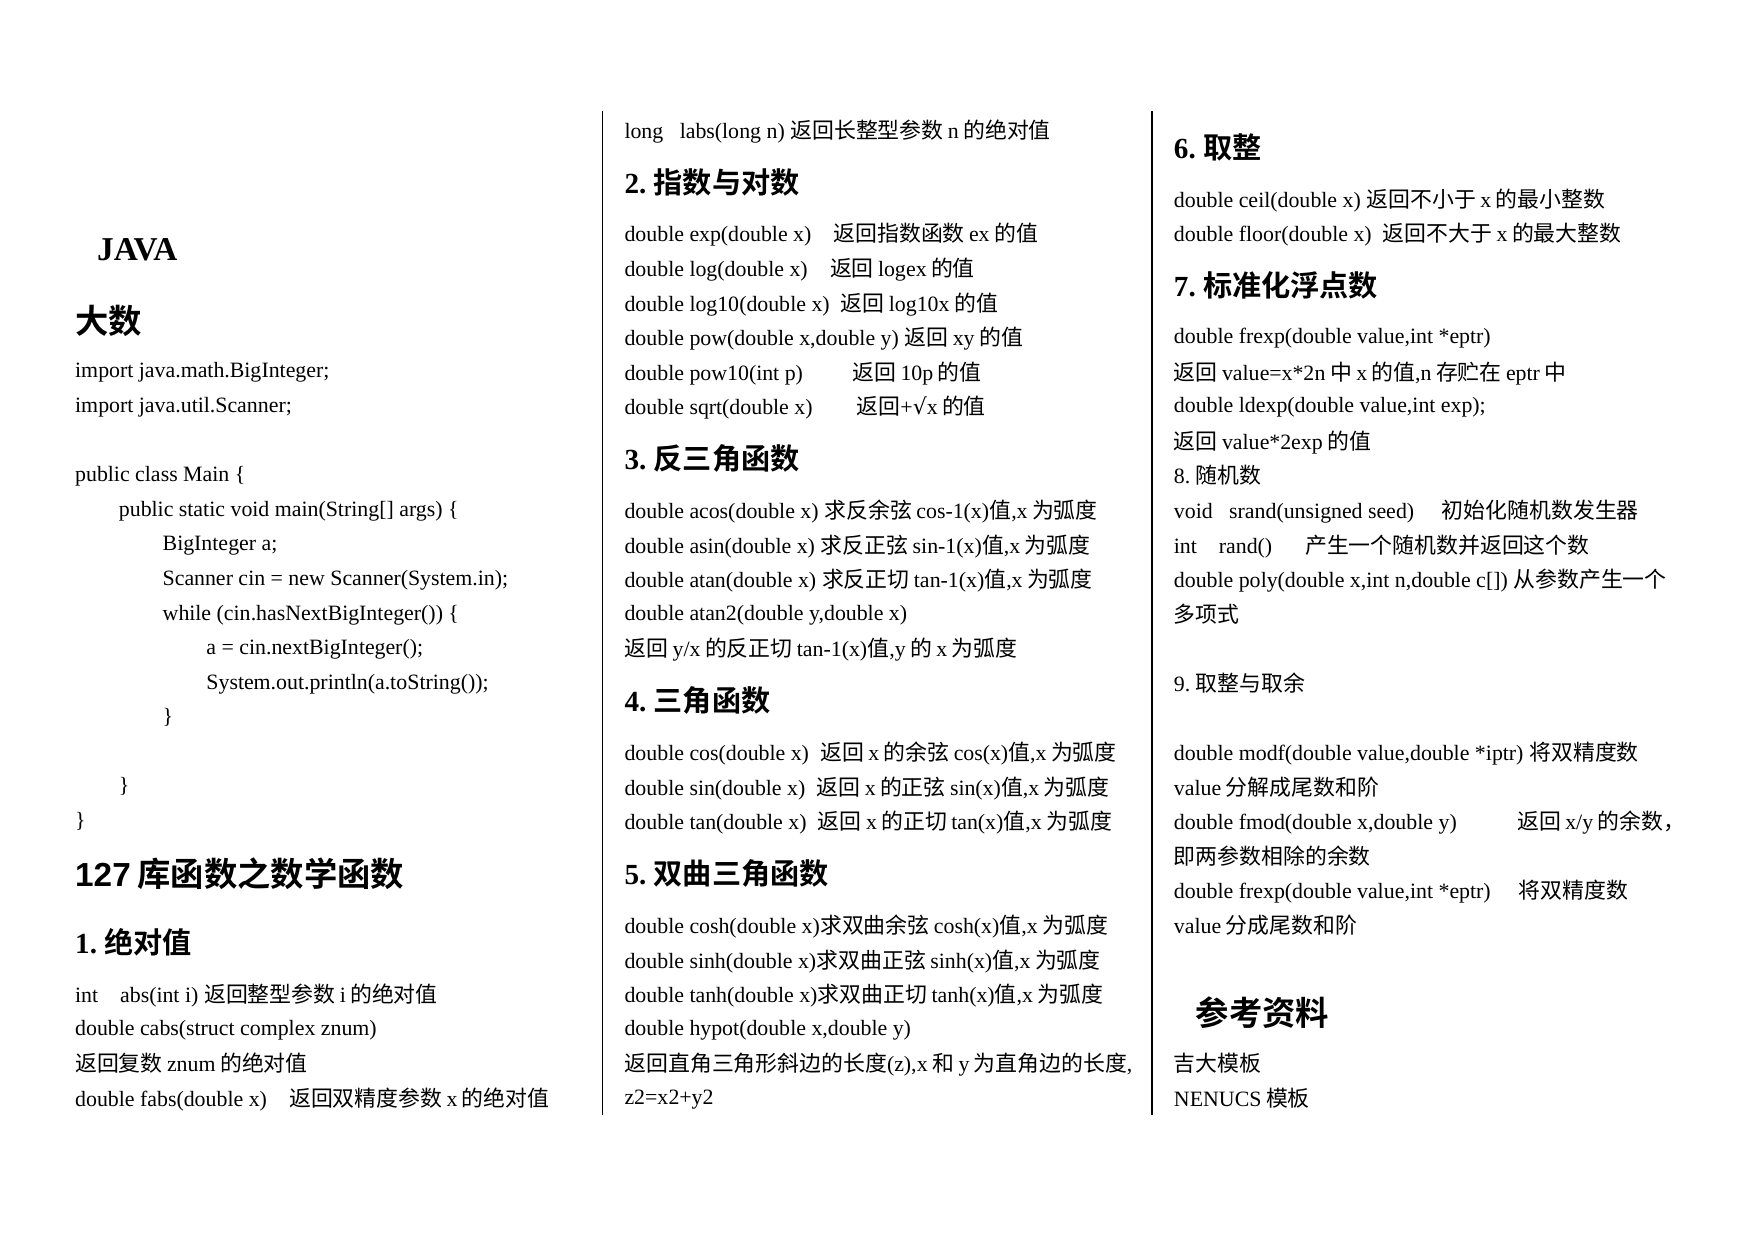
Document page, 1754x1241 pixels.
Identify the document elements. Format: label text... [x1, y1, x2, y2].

subtitle JAVA [97, 215, 580, 284]
text double sinh(double x)求双曲正弦sinh(x)值,x为弧度 [624, 941, 1129, 976]
text BigInteger a; [75, 526, 580, 561]
text double log(double x) 返回logex的值 [624, 249, 1129, 284]
text double cosh(double x)求双曲余弦cosh(x)值,x为弧度 [624, 907, 1129, 941]
text double floor(double x) 返回不大于x的最大整数 [1174, 215, 1679, 249]
text double sin(double x) 返回x的正弦sin(x)值,x为弧度 [624, 768, 1129, 803]
text double pow(double x,double y) 返回xy的值 [624, 319, 1129, 353]
text NENUCS模板 [1174, 1079, 1679, 1114]
text long labs(long n) 返回长整型参数n的绝对值 [624, 111, 1129, 146]
text void srand(unsigned seed) 初始化随机数发生器 [1174, 492, 1679, 526]
text 返回y/x的反正切tan-1(x)值,y的x为弧度 [624, 630, 1129, 664]
text } [75, 803, 580, 837]
text double exp(double x) 返回指数函数ex的值 [624, 215, 1129, 249]
text import java.util.Scanner; [75, 388, 580, 422]
text System.out.println(a.toString()); [75, 664, 580, 699]
text double poly(double x,int n,double c[]) 从参数产生一个多项式 [1174, 561, 1679, 630]
subtitle 3. 反三角函数 [624, 422, 1129, 492]
subtitle 2. 指数与对数 [624, 146, 1129, 215]
text double pow10(int p) 返回10p的值 [624, 353, 1129, 388]
text a = cin.nextBigInteger(); [75, 630, 580, 664]
text 返回value*2exp的值 [1174, 422, 1679, 457]
subtitle 4. 三角函数 [624, 664, 1129, 734]
text double sqrt(double x) 返回+√x的值 [624, 388, 1129, 422]
text double log10(double x) 返回log10x的值 [624, 284, 1129, 319]
text 返回复数znum的绝对值 [75, 1045, 580, 1079]
text int abs(int i) 返回整型参数i的绝对值 [75, 976, 580, 1010]
text import java.math.BigInteger; [75, 353, 580, 388]
text double modf(double value,double *iptr) 将双精度数value分解成尾数和阶 [1174, 734, 1679, 803]
text double cos(double x) 返回x的余弦cos(x)值,x为弧度 [624, 734, 1129, 768]
text double ceil(double x) 返回不小于x的最小整数 [1174, 180, 1679, 215]
text 吉大模板 [1174, 1045, 1679, 1079]
text double ldexp(double value,int exp); [1174, 388, 1679, 422]
text Scanner cin = new Scanner(System.in); [75, 561, 580, 595]
text double tan(double x) 返回x的正切tan(x)值,x为弧度 [624, 803, 1129, 837]
subtitle 参考资料 [1196, 976, 1679, 1045]
subtitle 7. 标准化浮点数 [1174, 249, 1679, 319]
text public static void main(String[] args) { [75, 492, 580, 526]
subtitle 大数 [75, 284, 580, 353]
subtitle 6. 取整 [1174, 111, 1679, 180]
text double frexp(double value,int *eptr) [1174, 319, 1679, 353]
text double frexp(double value,int *eptr) 将双精度数value分成尾数和阶 [1174, 872, 1679, 941]
subtitle 5. 双曲三角函数 [624, 837, 1129, 907]
text double tanh(double x)求双曲正切tanh(x)值,x为弧度 [624, 976, 1129, 1010]
text double fabs(double x) 返回双精度参数x的绝对值 [75, 1079, 580, 1114]
text double acos(double x) 求反余弦cos-1(x)值,x为弧度 [624, 492, 1129, 526]
text 返回直角三角形斜边的长度(z),x和y为直角边的长度,z2=x2+y2 [624, 1045, 1129, 1114]
text } [75, 699, 580, 734]
text 9. 取整与取余 [1174, 664, 1679, 699]
text double fmod(double x,double y) 返回x/y的余数，即两参数相除的余数 [1174, 803, 1679, 872]
text 返回value=x*2n中x的值,n存贮在eptr中 [1174, 353, 1679, 388]
text double atan(double x) 求反正切tan-1(x)值,x为弧度 [624, 561, 1129, 595]
text double hypot(double x,double y) [624, 1010, 1129, 1045]
subtitle 127库函数之数学函数 [75, 837, 580, 907]
text while (cin.hasNextBigInteger()) { [75, 595, 580, 630]
text } [75, 768, 580, 803]
text double atan2(double y,double x) [624, 595, 1129, 630]
text int rand() 产生一个随机数并返回这个数 [1174, 526, 1679, 561]
subtitle 1. 绝对值 [75, 907, 580, 976]
text 8. 随机数 [1174, 457, 1679, 492]
text public class Main { [75, 457, 580, 492]
text double asin(double x) 求反正弦sin-1(x)值,x为弧度 [624, 526, 1129, 561]
text double cabs(struct complex znum) [75, 1010, 580, 1045]
